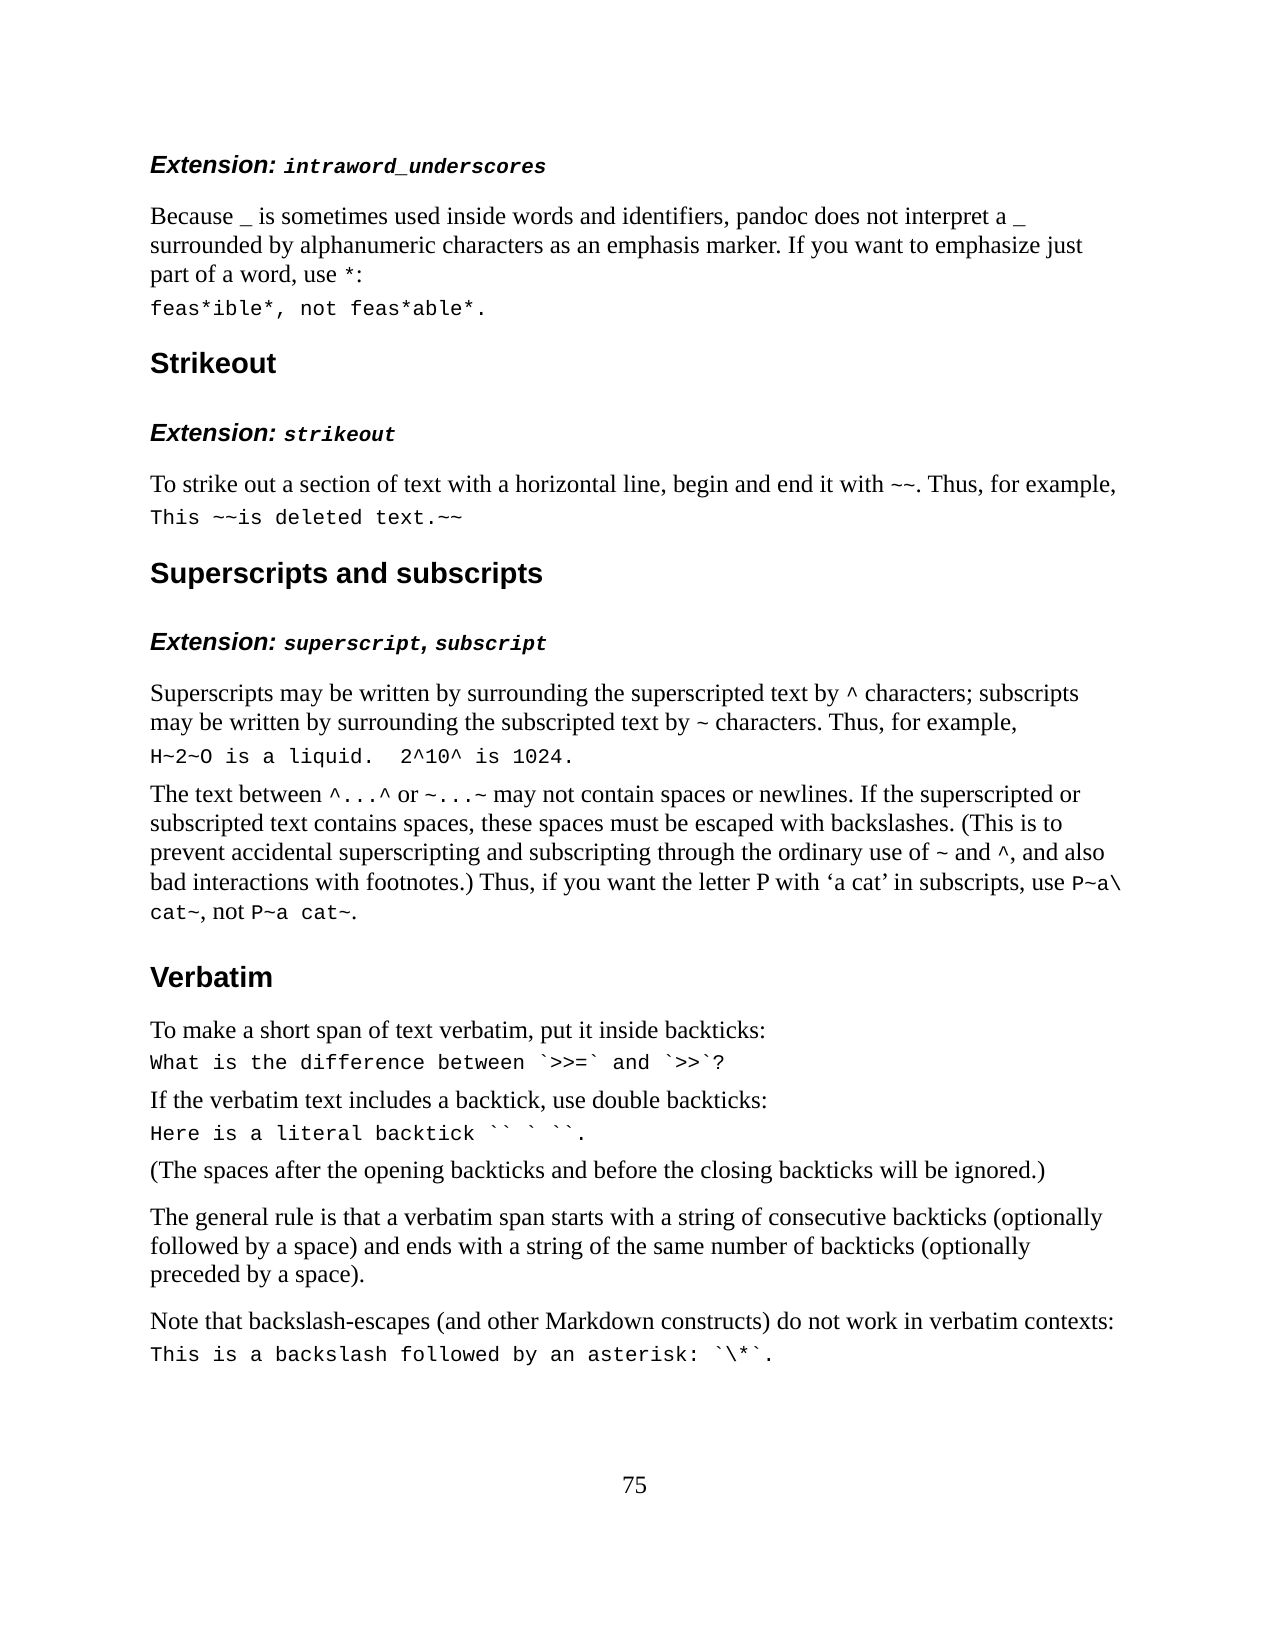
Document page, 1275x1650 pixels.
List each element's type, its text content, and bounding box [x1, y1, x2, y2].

subtitle Extension: superscript, subscript [150, 627, 1125, 656]
text This is a backslash followed by an asterisk: `\*`. [150, 1344, 1125, 1367]
text Note that backslash-escapes (and other Markdown constructs) do not work in verbatim contexts: [150, 1306, 1125, 1335]
text feas*ible*, not feas*able*. [150, 298, 1125, 322]
subtitle Verbatim [150, 960, 1125, 993]
text If the verbatim text includes a backtick, use double backticks: [150, 1085, 1125, 1114]
text (The spaces after the opening backticks and before the closing backticks will be ignored.) [150, 1155, 1125, 1184]
text To make a short span of text verbatim, put it inside backticks: [150, 1015, 1125, 1043]
subtitle Strikeout [150, 347, 1125, 380]
text What is the difference between `>>=` and `>>`? [150, 1052, 1125, 1076]
subtitle Extension: intraword_underscores [150, 150, 1125, 179]
text This ~~is deleted text.~~ [150, 507, 1125, 531]
text Superscripts may be written by surrounding the superscripted text by ^ characters; subscripts may be written by surrounding the subscripted text by ~ characters. Thus, for example, [150, 678, 1125, 737]
text Here is a literal backtick `` ` ``. [150, 1123, 1125, 1146]
text To strike out a section of text with a horizontal line, begin and end it with ~~. Thus, for example, [150, 469, 1125, 498]
text H~2~O is a liquid. 2^10^ is 1024. [150, 746, 1125, 770]
text The text between ^...^ or ~...~ may not contain spaces or newlines. If the superscripted or subscripted text contains spaces, these spaces must be escaped with backslashes. (This is to prevent accidental superscripting and subscripting through the ordinary use of ~ and ^, and also bad interactions with footnotes.) Thus, if you want the letter P with ‘a cat’ in subscripts, use P~a\ cat~, not P~a cat~. [150, 779, 1125, 926]
subtitle Extension: strikeout [150, 418, 1125, 447]
subtitle Superscripts and subscripts [150, 556, 1125, 589]
text Because _ is sometimes used inside words and identifiers, pandoc does not interpret a _ surrounded by alphanumeric characters as an emphasis marker. If you want to emphasize just part of a word, use *: [150, 201, 1125, 289]
text The general rule is that a verbatim span starts with a string of consecutive backticks (optionally followed by a space) and ends with a string of the same number of backticks (optionally preceded by a space). [150, 1202, 1125, 1288]
